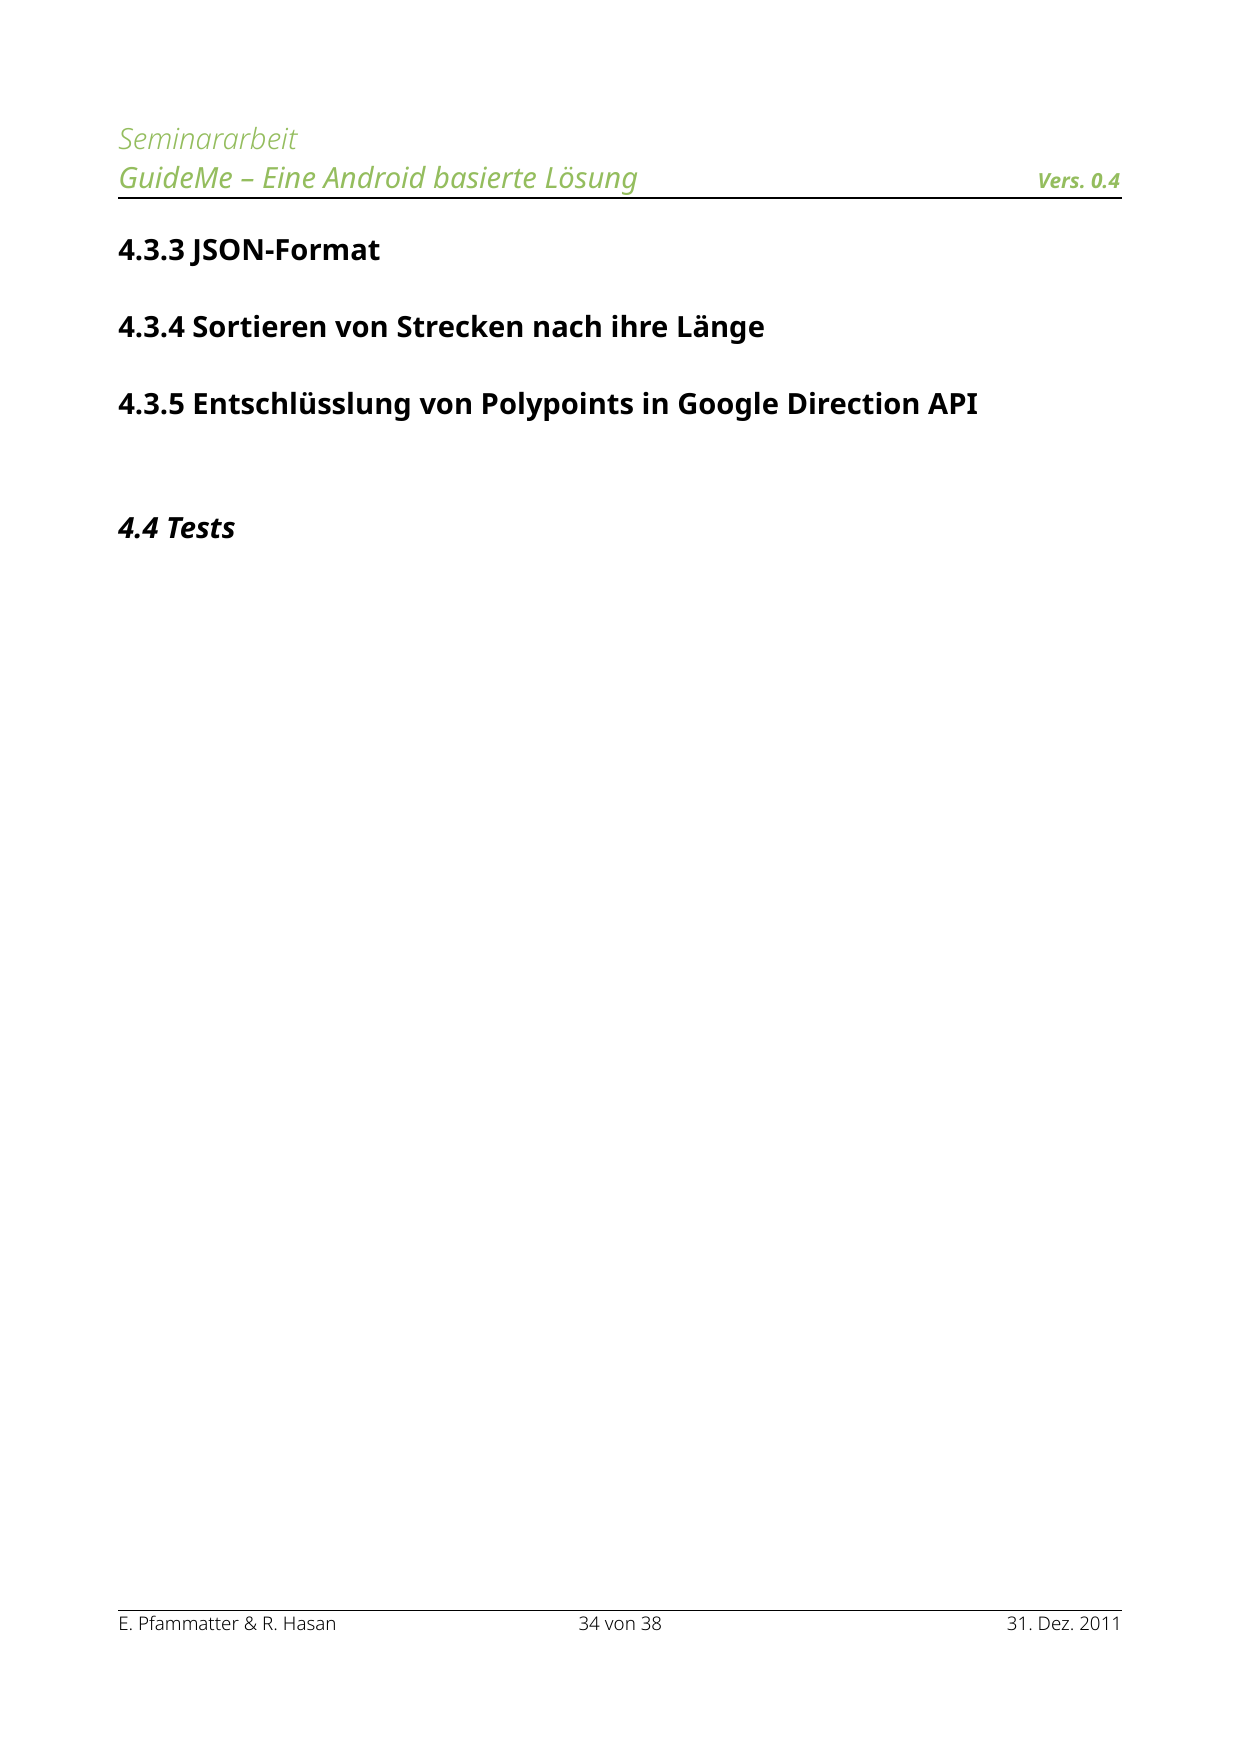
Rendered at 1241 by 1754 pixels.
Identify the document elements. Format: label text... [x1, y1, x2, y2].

subtitle 4.3.3 JSON-Format [118, 229, 1122, 269]
subtitle 4.3.4 Sortieren von Strecken nach ihre Länge [118, 306, 1122, 346]
subtitle 4.4 Tests [118, 507, 1122, 547]
subtitle 4.3.5 Entschlüsslung von Polypoints in Google Direction API [118, 383, 1122, 423]
